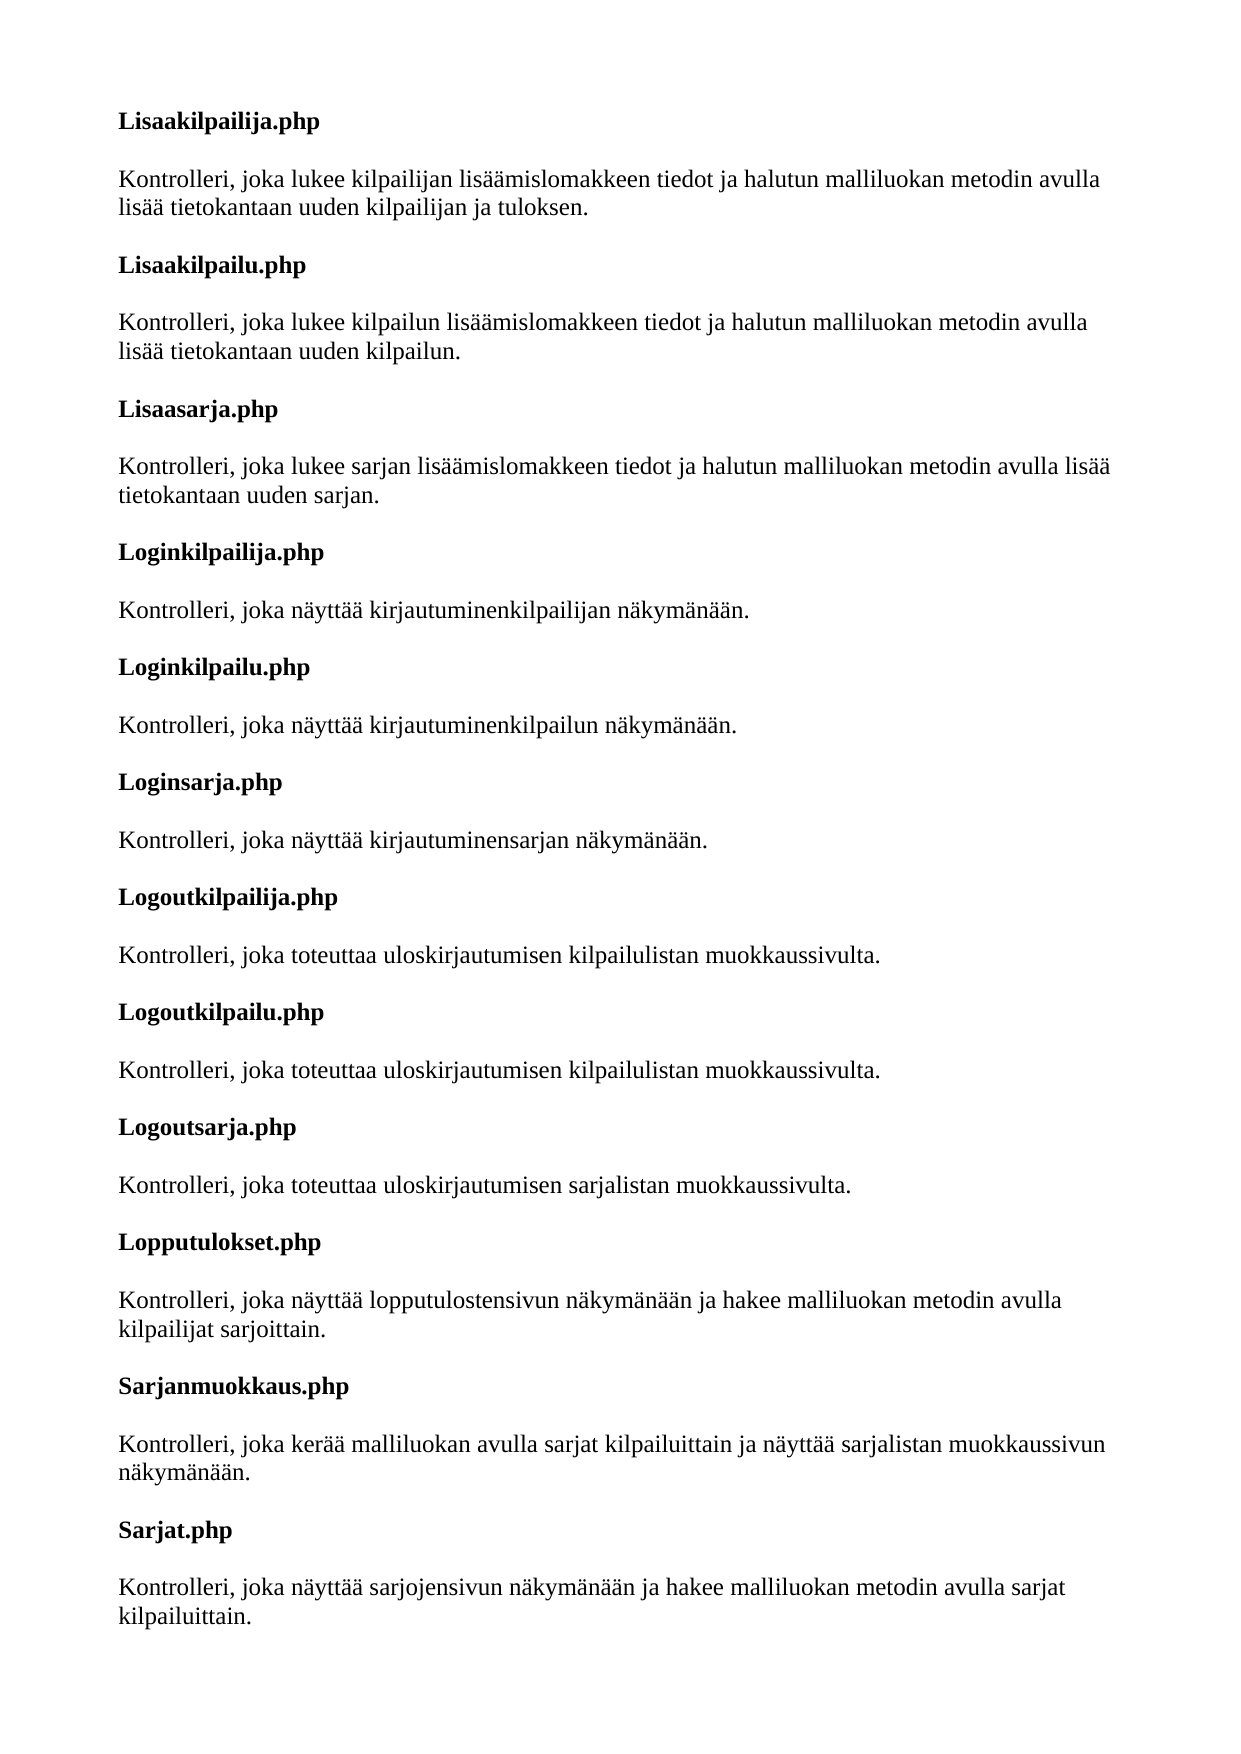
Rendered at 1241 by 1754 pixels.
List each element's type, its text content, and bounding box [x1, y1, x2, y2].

text Kontrolleri, joka lukee kilpailun lisäämislomakkeen tiedot ja halutun malliluokan metodin avulla lisää tietokantaan uuden kilpailun. [118, 307, 1122, 365]
text Lisaakilpailija.php [118, 106, 1122, 135]
text Kontrolleri, joka toteuttaa uloskirjautumisen sarjalistan muokkaussivulta. [118, 1170, 1122, 1199]
text Sarjat.php [118, 1515, 1122, 1544]
text Lisaakilpailu.php [118, 250, 1122, 279]
text Kontrolleri, joka näyttää kirjautuminenkilpailun näkymänään. [118, 710, 1122, 739]
text Kontrolleri, joka näyttää kirjautuminensarjan näkymänään. [118, 825, 1122, 854]
text Lopputulokset.php [118, 1227, 1122, 1256]
text Kontrolleri, joka lukee kilpailijan lisäämislomakkeen tiedot ja halutun malliluokan metodin avulla lisää tietokantaan uuden kilpailijan ja tuloksen. [118, 164, 1122, 221]
text Kontrolleri, joka toteuttaa uloskirjautumisen kilpailulistan muokkaussivulta. [118, 1055, 1122, 1084]
text Loginsarja.php [118, 767, 1122, 796]
text Kontrolleri, joka lukee sarjan lisäämislomakkeen tiedot ja halutun malliluokan metodin avulla lisää tietokantaan uuden sarjan. [118, 451, 1122, 509]
text Kontrolleri, joka toteuttaa uloskirjautumisen kilpailulistan muokkaussivulta. [118, 940, 1122, 969]
text Lisaasarja.php [118, 394, 1122, 422]
text Logoutkilpailija.php [118, 882, 1122, 911]
text Kontrolleri, joka kerää malliluokan avulla sarjat kilpailuittain ja näyttää sarjalistan muokkaussivun näkymänään. [118, 1429, 1122, 1486]
text Loginkilpailija.php [118, 537, 1122, 566]
text Kontrolleri, joka näyttää sarjojensivun näkymänään ja hakee malliluokan metodin avulla sarjat kilpailuittain. [118, 1572, 1122, 1630]
text Kontrolleri, joka näyttää kirjautuminenkilpailijan näkymänään. [118, 595, 1122, 624]
text Sarjanmuokkaus.php [118, 1371, 1122, 1400]
text Logoutsarja.php [118, 1112, 1122, 1141]
text Kontrolleri, joka näyttää lopputulostensivun näkymänään ja hakee malliluokan metodin avulla kilpailijat sarjoittain. [118, 1285, 1122, 1342]
text Loginkilpailu.php [118, 652, 1122, 681]
text Logoutkilpailu.php [118, 997, 1122, 1026]
